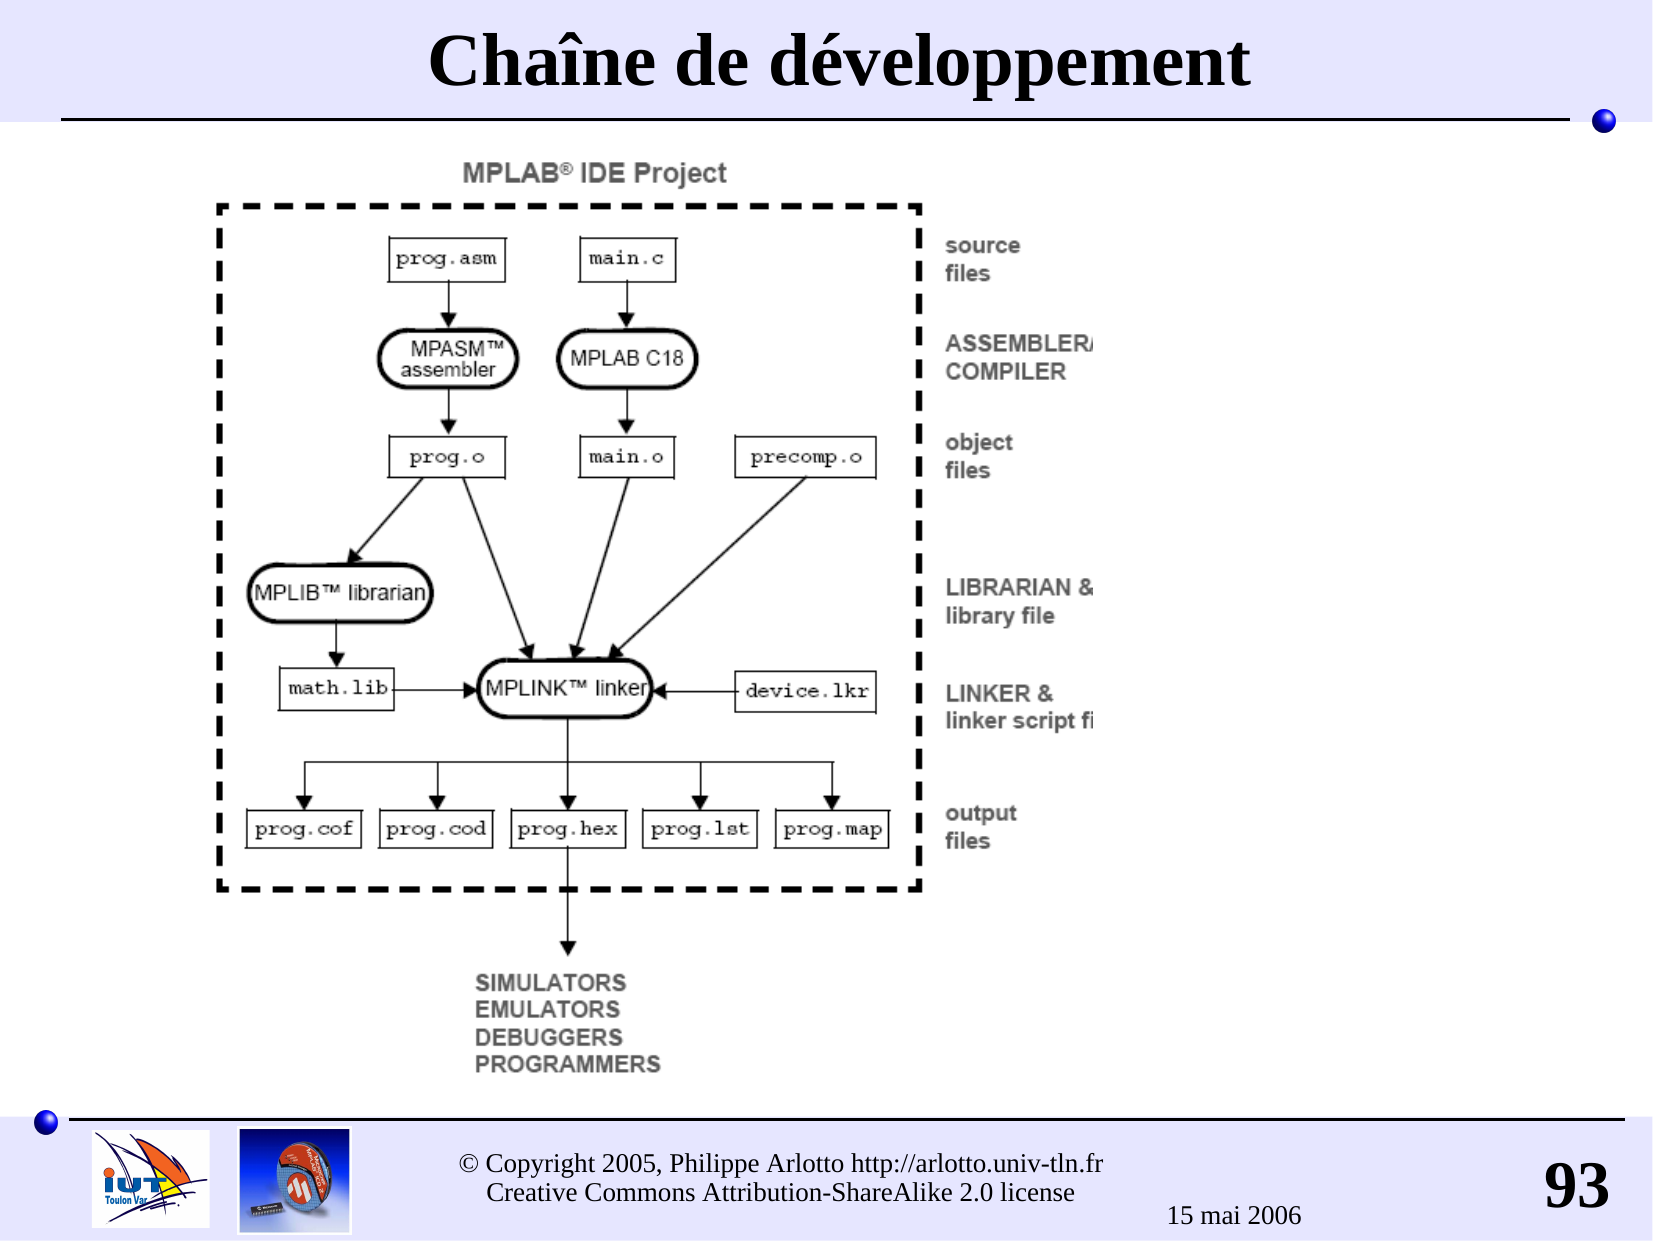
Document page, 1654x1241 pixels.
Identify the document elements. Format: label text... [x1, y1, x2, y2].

picture [176, 147, 1093, 1093]
title Chaîne de développement [95, 14, 1585, 107]
picture [237, 1126, 352, 1235]
